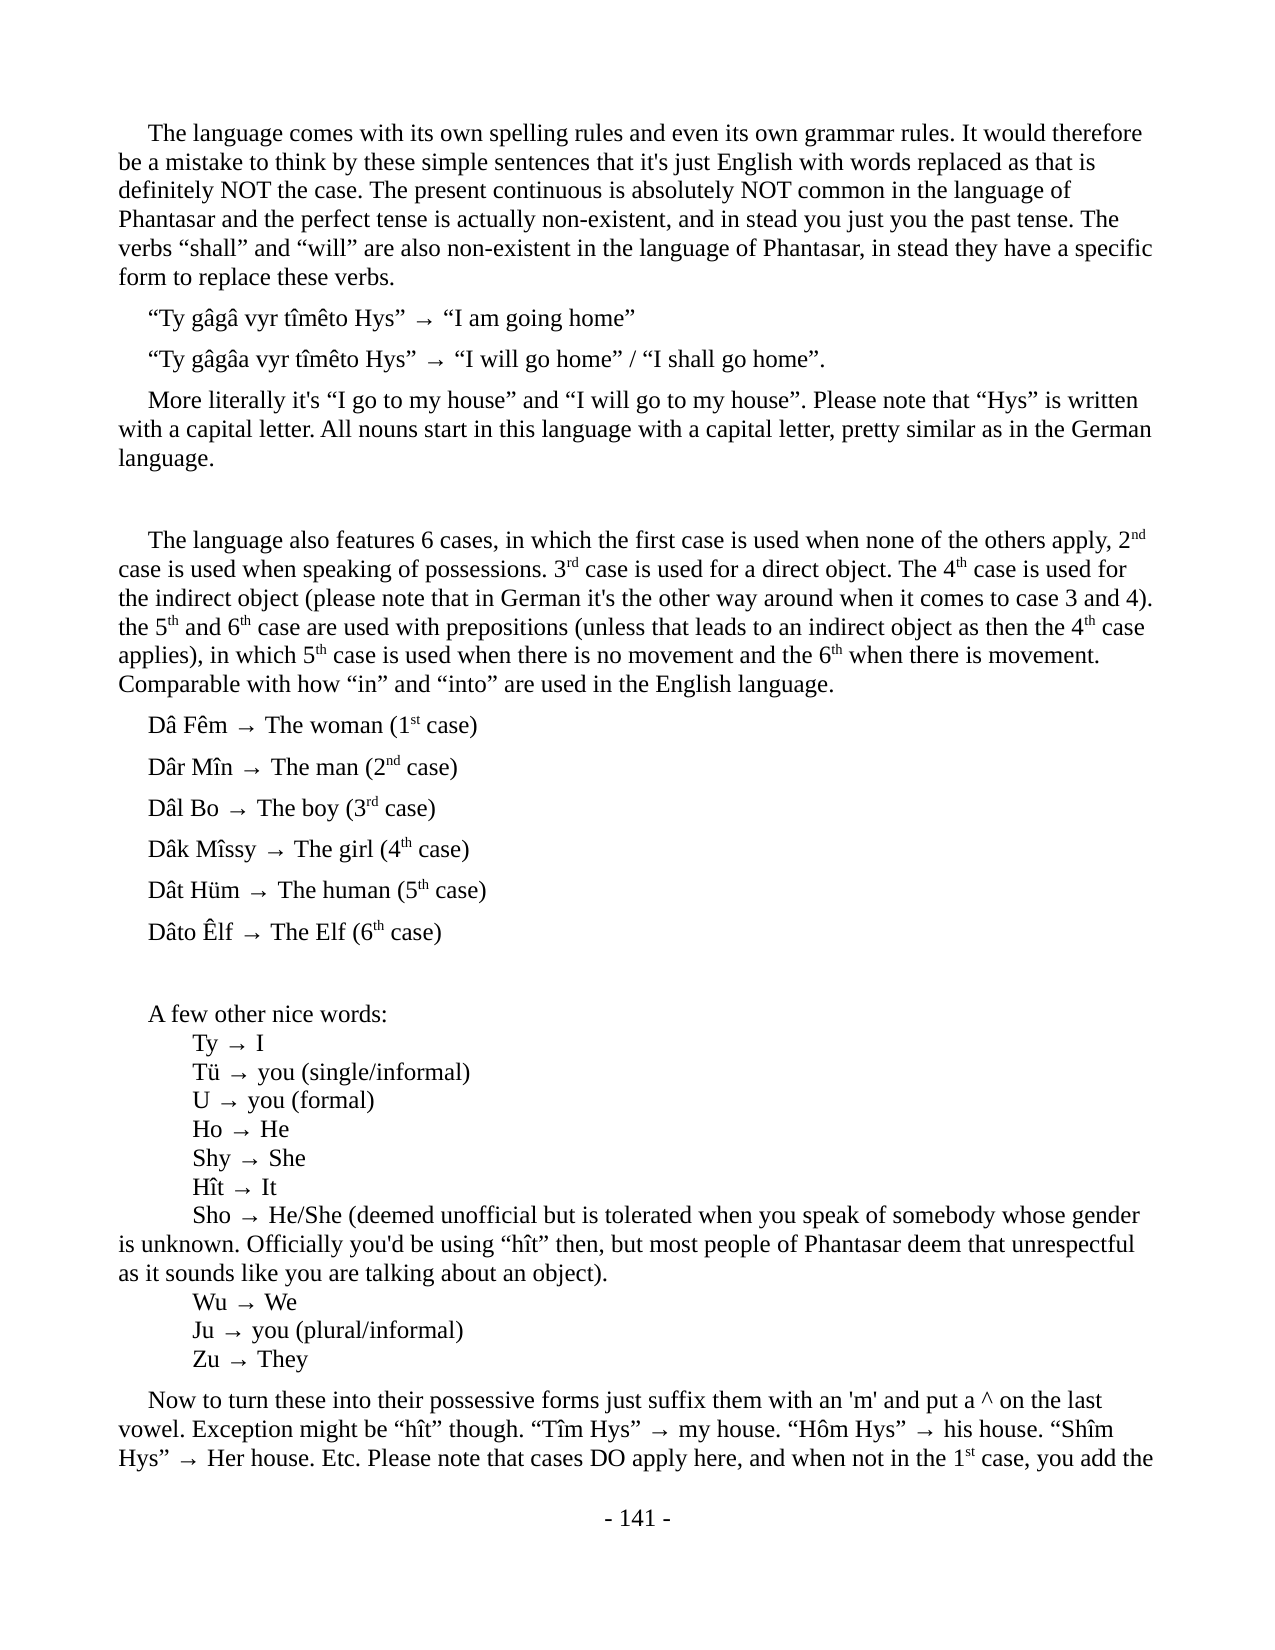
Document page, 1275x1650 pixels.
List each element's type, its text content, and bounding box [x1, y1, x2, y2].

text A few other nice words: Ty → I Tü → you (single/informal) U → you (formal) Ho → He Shy → She Hît → It Sho → He/She (deemed unofficial but is tolerated when you speak of somebody whose gender is unknown. Officially you'd be using “hît” then, but most people of Phantasar deem that unrespectful as it sounds like you are talking about an object). Wu → We Ju → you (plural/informal) Zu → They [118, 999, 1157, 1373]
text The language also features 6 cases, in which the first case is used when none of the others apply, 2nd case is used when speaking of possessions. 3rd case is used for a direct object. The 4th case is used for the indirect object (please note that in German it's the other way around when it comes to case 3 and 4). the 5th and 6th case are used with prepositions (unless that leads to an indirect object as then the 4th case applies), in which 5th case is used when there is no movement and the 6th when there is movement. Comparable with how “in” and “into” are used in the English language. [118, 526, 1157, 698]
text “Ty gâgâa vyr tîmêto Hys” → “I will go home” / “I shall go home”. [118, 344, 1157, 373]
text Dâl Bo → The boy (3rd case) [118, 793, 1157, 822]
text More literally it's “I go to my house” and “I will go to my house”. Please note that “Hys” is written with a capital letter. All nouns start in this language with a capital letter, pretty similar as in the German language. [118, 386, 1157, 472]
text Now to turn these into their possessive forms just suffix them with an 'm' and put a ^ on the last vowel. Exception might be “hît” though. “Tîm Hys” → my house. “Hôm Hys” → his house. “Shîm Hys” → Her house. Etc. Please note that cases DO apply here, and when not in the 1st case, you add the [118, 1386, 1157, 1472]
text “Ty gâgâ vyr tîmêto Hys” → “I am going home” [118, 303, 1157, 332]
text Dâto Êlf → The Elf (6th case) [118, 917, 1157, 946]
text The language comes with its own spelling rules and even its own grammar rules. It would therefore be a mistake to think by these simple sentences that it's just English with words replaced as that is definitely NOT the case. The present continuous is absolutely NOT common in the language of Phantasar and the perfect tense is actually non-existent, and in stead you just you the past tense. The verbs “shall” and “will” are also non-existent in the language of Phantasar, in stead they have a specific form to replace these verbs. [118, 118, 1157, 291]
text Dât Hüm → The human (5th case) [118, 876, 1157, 904]
text Dâr Mîn → The man (2nd case) [118, 752, 1157, 781]
text Dâ Fêm → The woman (1st case) [118, 711, 1157, 739]
text Dâk Mîssy → The girl (4th case) [118, 834, 1157, 863]
